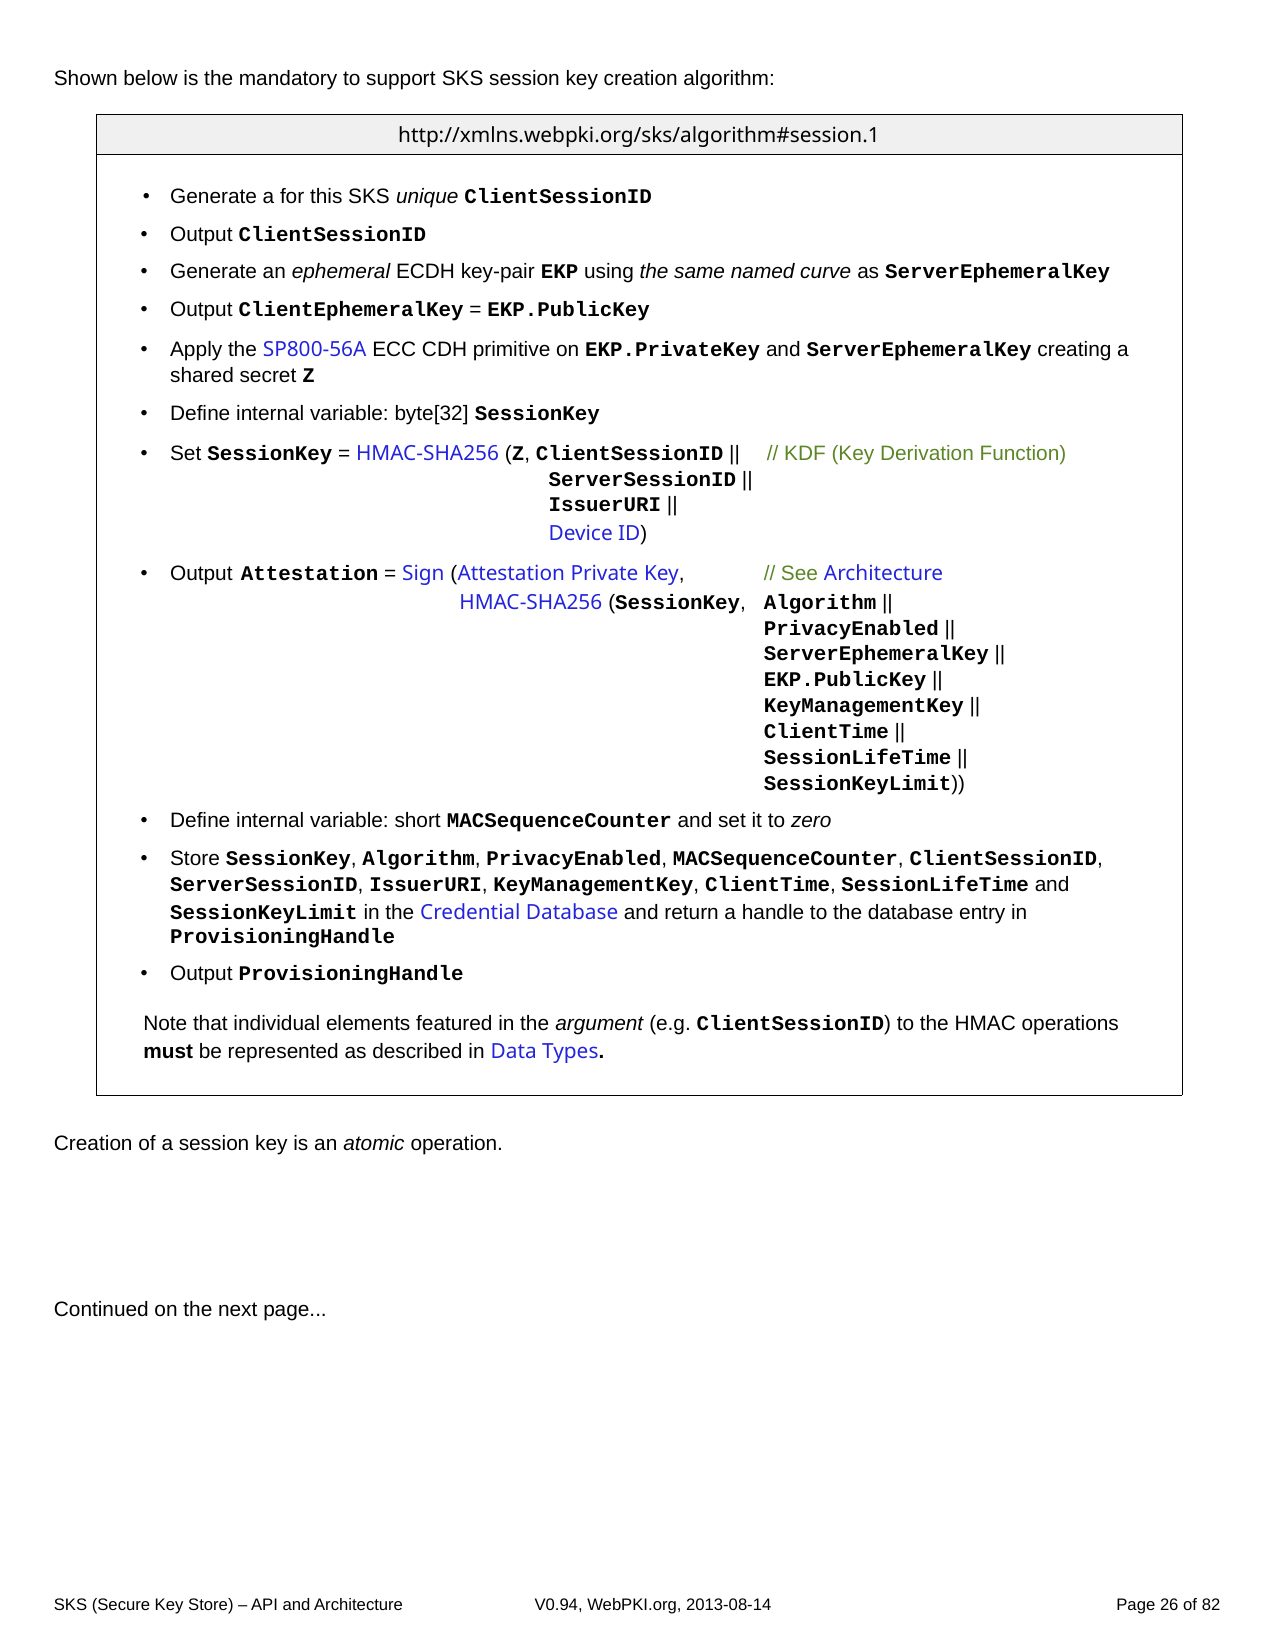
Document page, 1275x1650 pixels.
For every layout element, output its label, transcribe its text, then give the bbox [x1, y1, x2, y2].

table_cell Generate a for this SKS unique ClientSessionID Output ClientSessionID Generate an ephemeral ECDH key-pair EKP using the same named curve as ServerEphemeralKey Output ClientEphemeralKey = EKP.PublicKey Apply the SP800-56A ECC CDH primitive on EKP.PrivateKey and ServerEphemeralKey creating a shared secret Z Define internal variable: byte[32] SessionKey Set SessionKey = HMAC-SHA256 (Z, ClientSessionID || // KDF (Key Derivation Function) ServerSessionID || IssuerURI || Device ID) Output Attestation = Sign (Attestation Private Key, // See Architecture HMAC-SHA256 (SessionKey, Algorithm || PrivacyEnabled || ServerEphemeralKey || EKP.PublicKey || KeyManagementKey || ClientTime || SessionLifeTime || SessionKeyLimit)) Define internal variable: short MACSequenceCounter and set it to zero Store SessionKey, Algorithm, PrivacyEnabled, MACSequenceCounter, ClientSessionID, ServerSessionID, IssuerURI, KeyManagementKey, ClientTime, SessionLifeTime and SessionKeyLimit in the Credential Database and return a handle to the database entry in ProvisioningHandle Output ProvisioningHandle Note that individual elements featured in the argument (e.g. ClientSessionID) to the HMAC operations must be represented as described in Data Types. [97, 155, 1182, 1094]
text Continued on the next page... [54, 1297, 1221, 1321]
text Shown below is the mandatory to support SKS session key creation algorithm: [54, 66, 1221, 114]
text Creation of a session key is an atomic operation. [54, 1130, 1221, 1154]
table_header http://xmlns.webpki.org/sks/algorithm#session.1 [97, 115, 1182, 154]
